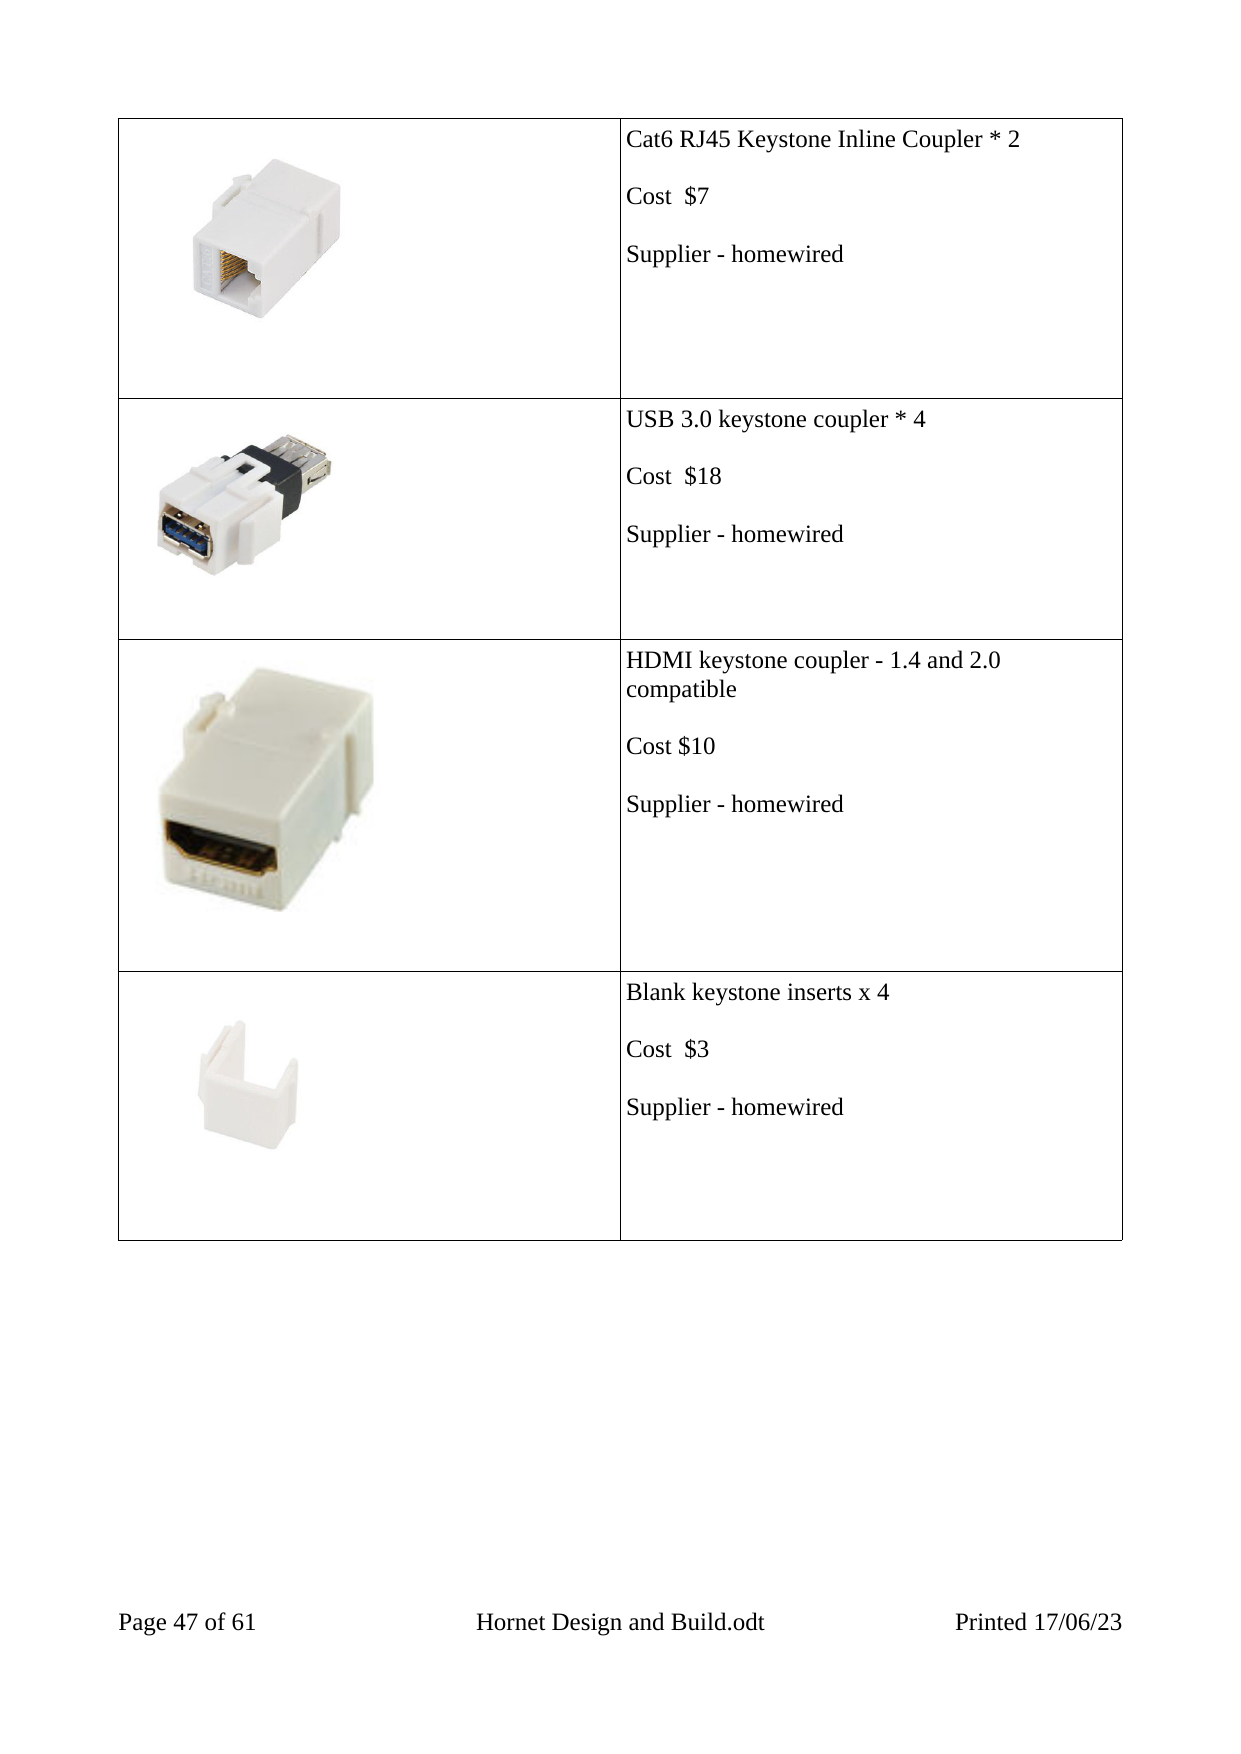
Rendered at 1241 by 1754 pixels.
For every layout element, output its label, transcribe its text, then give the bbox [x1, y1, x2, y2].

picture [123, 977, 375, 1206]
table_cell Cat6 RJ45 Keystone Inline Coupler * 2 Cost $7 Supplier - homewired [621, 119, 1122, 398]
table_cell HDMI keystone coupler - 1.4 and 2.0 compatible Cost $10 Supplier - homewired [621, 640, 1122, 971]
picture [123, 645, 397, 937]
table_cell [119, 399, 620, 639]
table_cell [119, 119, 620, 398]
picture [123, 123, 407, 364]
table_cell [119, 640, 620, 971]
table_cell Blank keystone inserts x 4 Cost $3 Supplier - homewired [621, 972, 1122, 1240]
picture [123, 403, 364, 605]
table_cell USB 3.0 keystone coupler * 4 Cost $18 Supplier - homewired [621, 399, 1122, 639]
table_cell [119, 972, 620, 1240]
